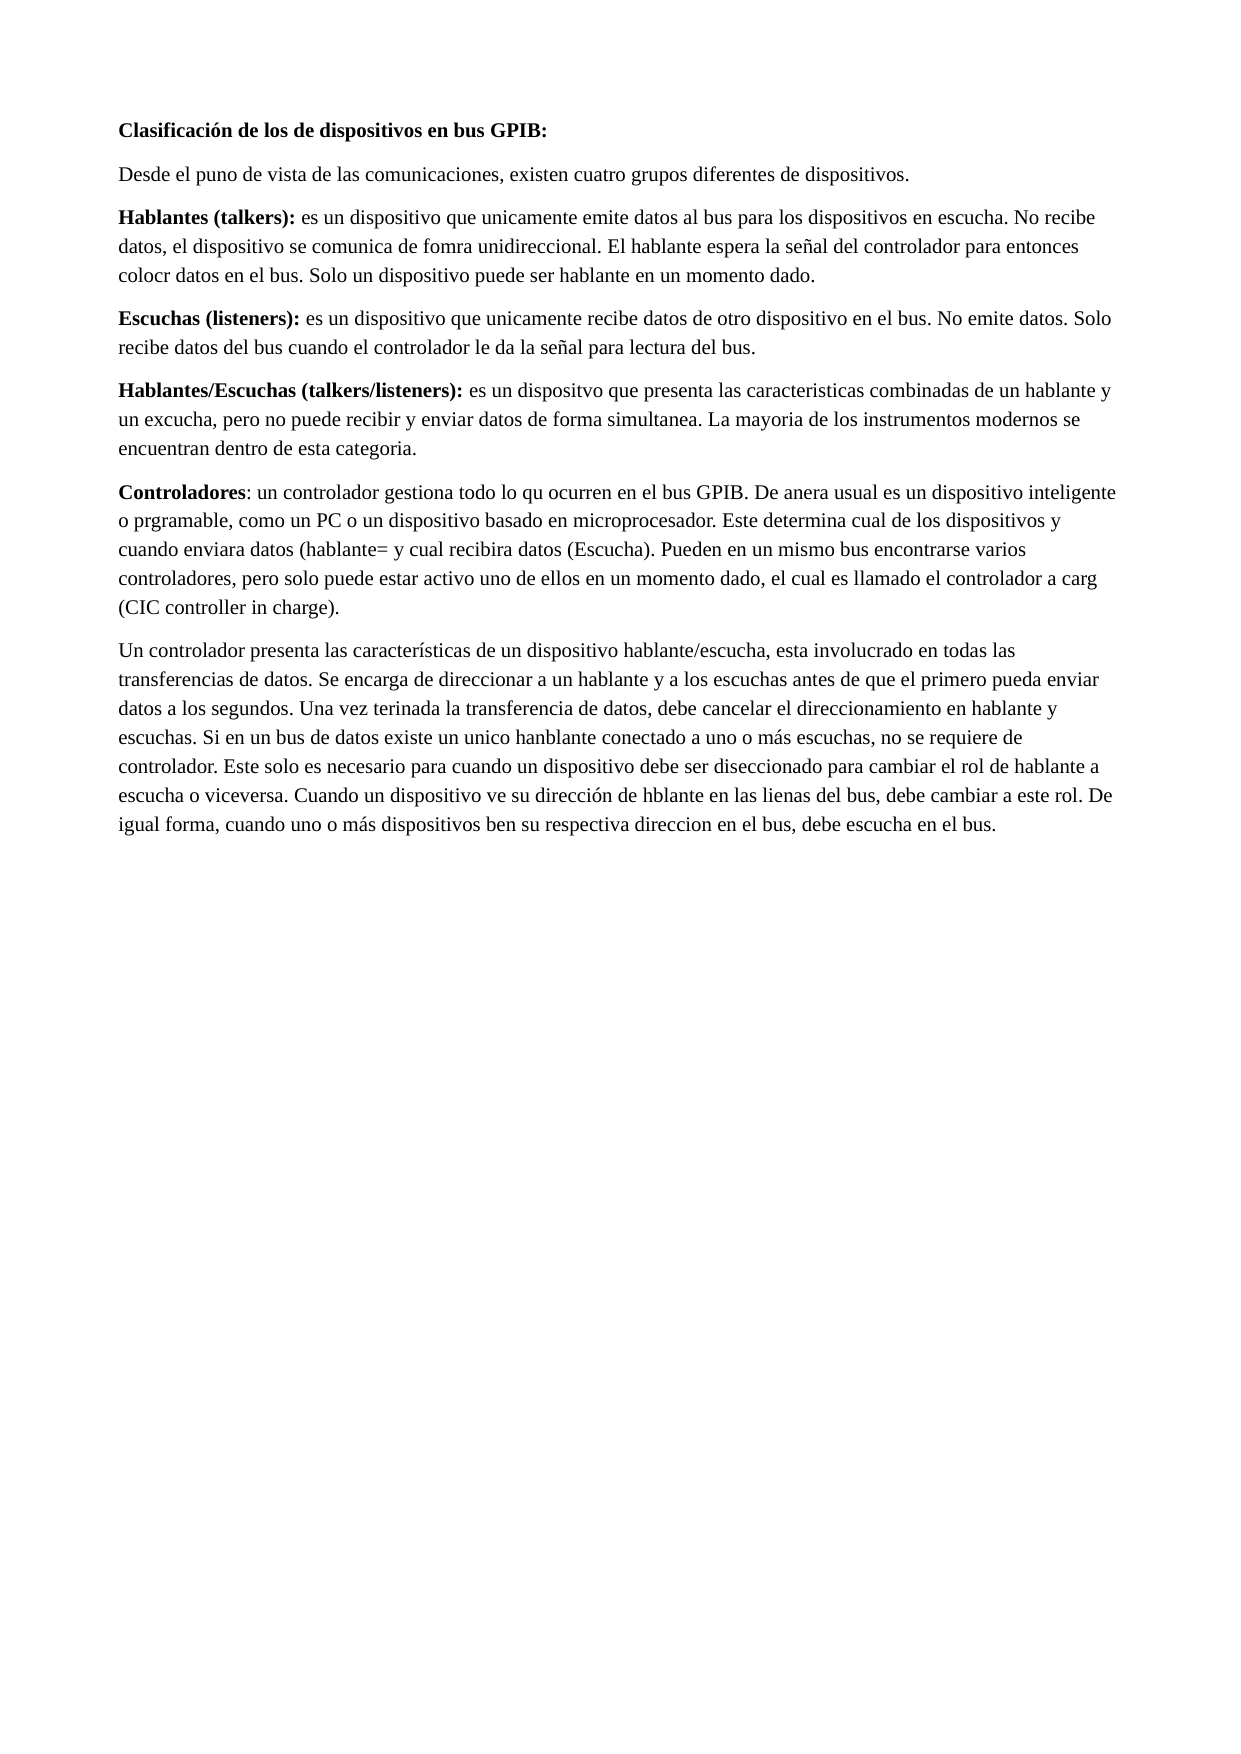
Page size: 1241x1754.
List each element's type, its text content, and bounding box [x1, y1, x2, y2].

text Hablantes/Escuchas (talkers/listeners): es un dispositvo que presenta las caracteristicas combinadas de un hablante y un excucha, pero no puede recibir y enviar datos de forma simultanea. La mayoria de los instrumentos modernos se encuentran dentro de esta categoria. [118, 378, 1122, 460]
text Clasificación de los de dispositivos en bus GPIB: [118, 118, 1122, 142]
text Escuchas (listeners): es un dispositivo que unicamente recibe datos de otro dispositivo en el bus. No emite datos. Solo recibe datos del bus cuando el controlador le da la señal para lectura del bus. [118, 306, 1122, 359]
text Un controlador presenta las características de un dispositivo hablante/escucha, esta involucrado en todas las transferencias de datos. Se encarga de direccionar a un hablante y a los escuchas antes de que el primero pueda enviar datos a los segundos. Una vez terinada la transferencia de datos, debe cancelar el direccionamiento en hablante y escuchas. Si en un bus de datos existe un unico hanblante conectado a uno o más escuchas, no se requiere de controlador. Este solo es necesario para cuando un dispositivo debe ser diseccionado para cambiar el rol de hablante a escucha o viceversa. Cuando un dispositivo ve su dirección de hblante en las lienas del bus, debe cambiar a este rol. De igual forma, cuando uno o más dispositivos ben su respectiva direccion en el bus, debe escucha en el bus. [118, 638, 1122, 836]
text Hablantes (talkers): es un dispositivo que unicamente emite datos al bus para los dispositivos en escucha. No recibe datos, el dispositivo se comunica de fomra unidireccional. El hablante espera la señal del controlador para entonces colocr datos en el bus. Solo un dispositivo puede ser hablante en un momento dado. [118, 205, 1122, 287]
text Desde el puno de vista de las comunicaciones, existen cuatro grupos diferentes de dispositivos. [118, 162, 1122, 186]
text Controladores: un controlador gestiona todo lo qu ocurren en el bus GPIB. De anera usual es un dispositivo inteligente o prgramable, como un PC o un dispositivo basado en microprocesador. Este determina cual de los dispositivos y cuando enviara datos (hablante= y cual recibira datos (Escucha). Pueden en un mismo bus encontrarse varios controladores, pero solo puede estar activo uno de ellos en un momento dado, el cual es llamado el controlador a carg (CIC controller in charge). [118, 479, 1122, 619]
